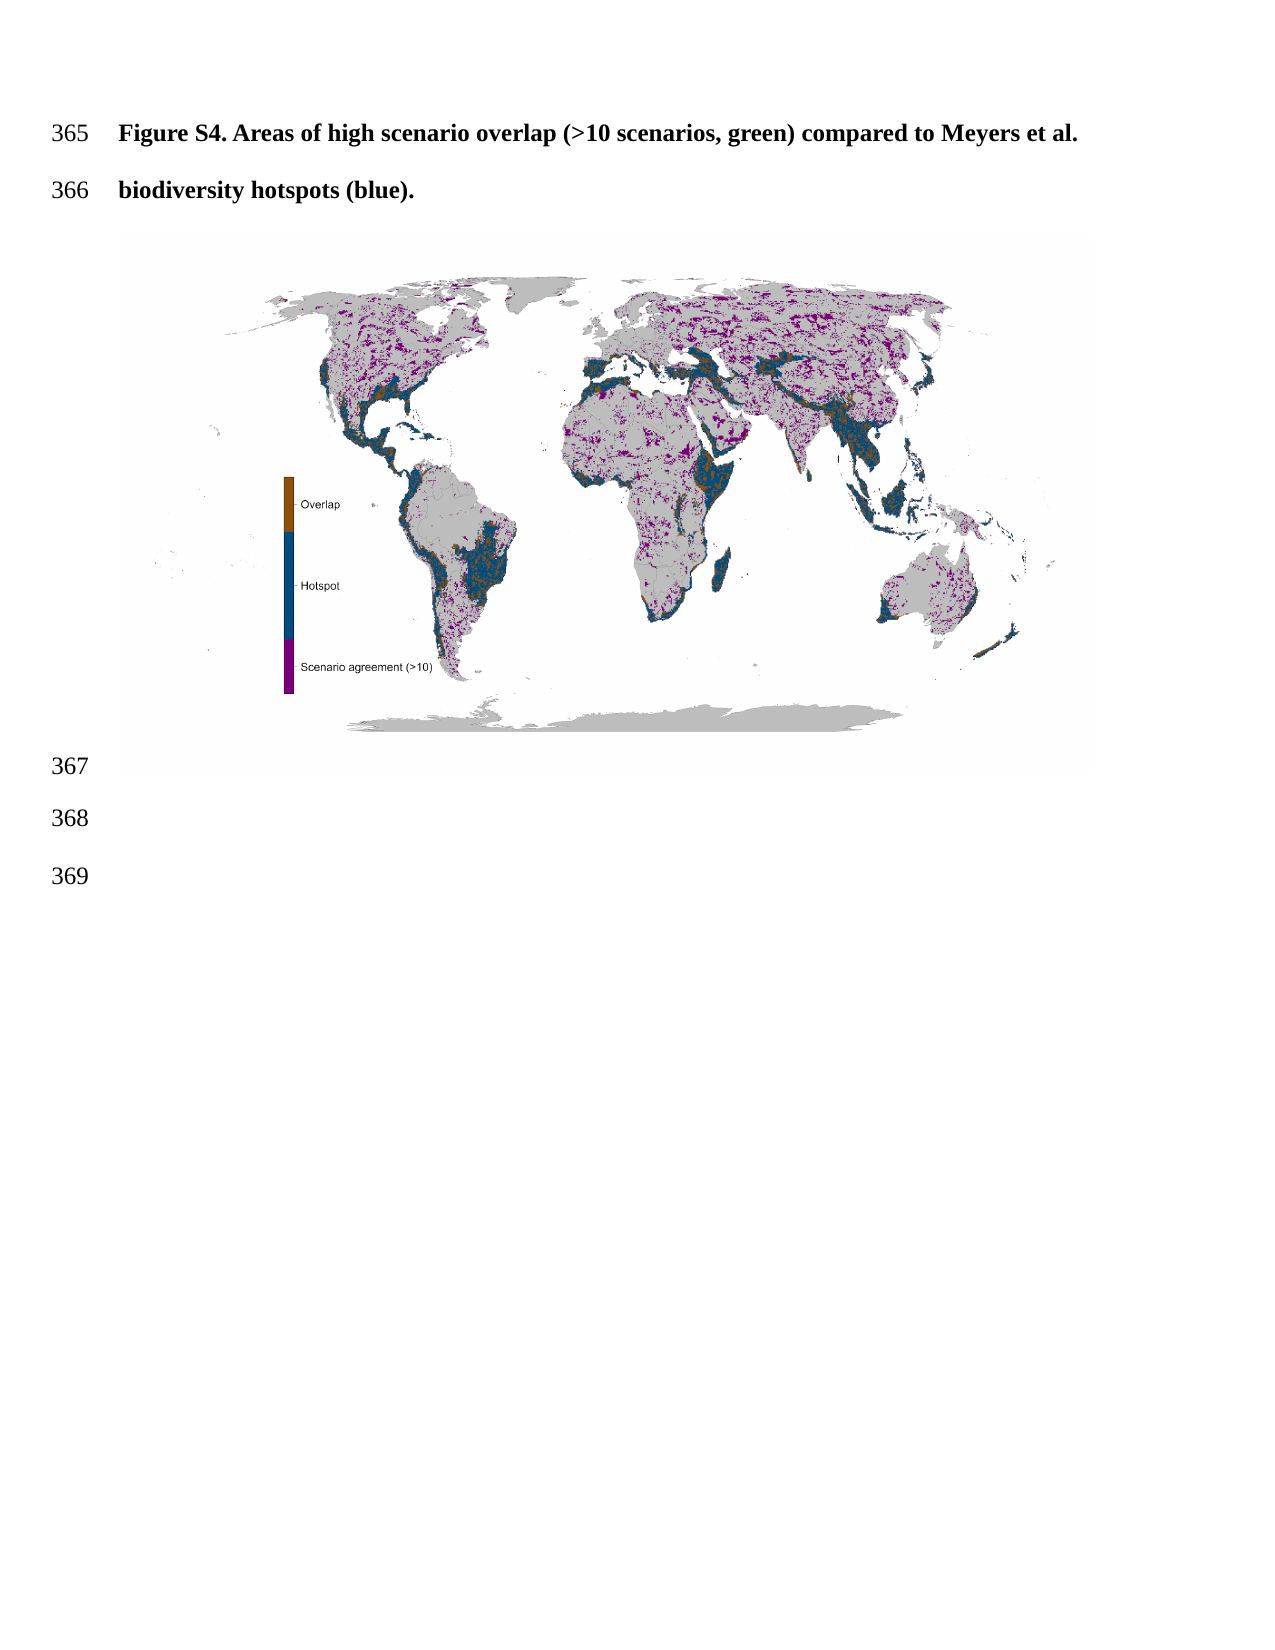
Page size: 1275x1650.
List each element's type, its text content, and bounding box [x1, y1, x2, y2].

picture [118, 233, 1094, 775]
text Figure S4. Areas of high scenario overlap (>10 scenarios, green) compared to Meyers et al. biodiversity hotspots (blue). [118, 118, 1157, 204]
